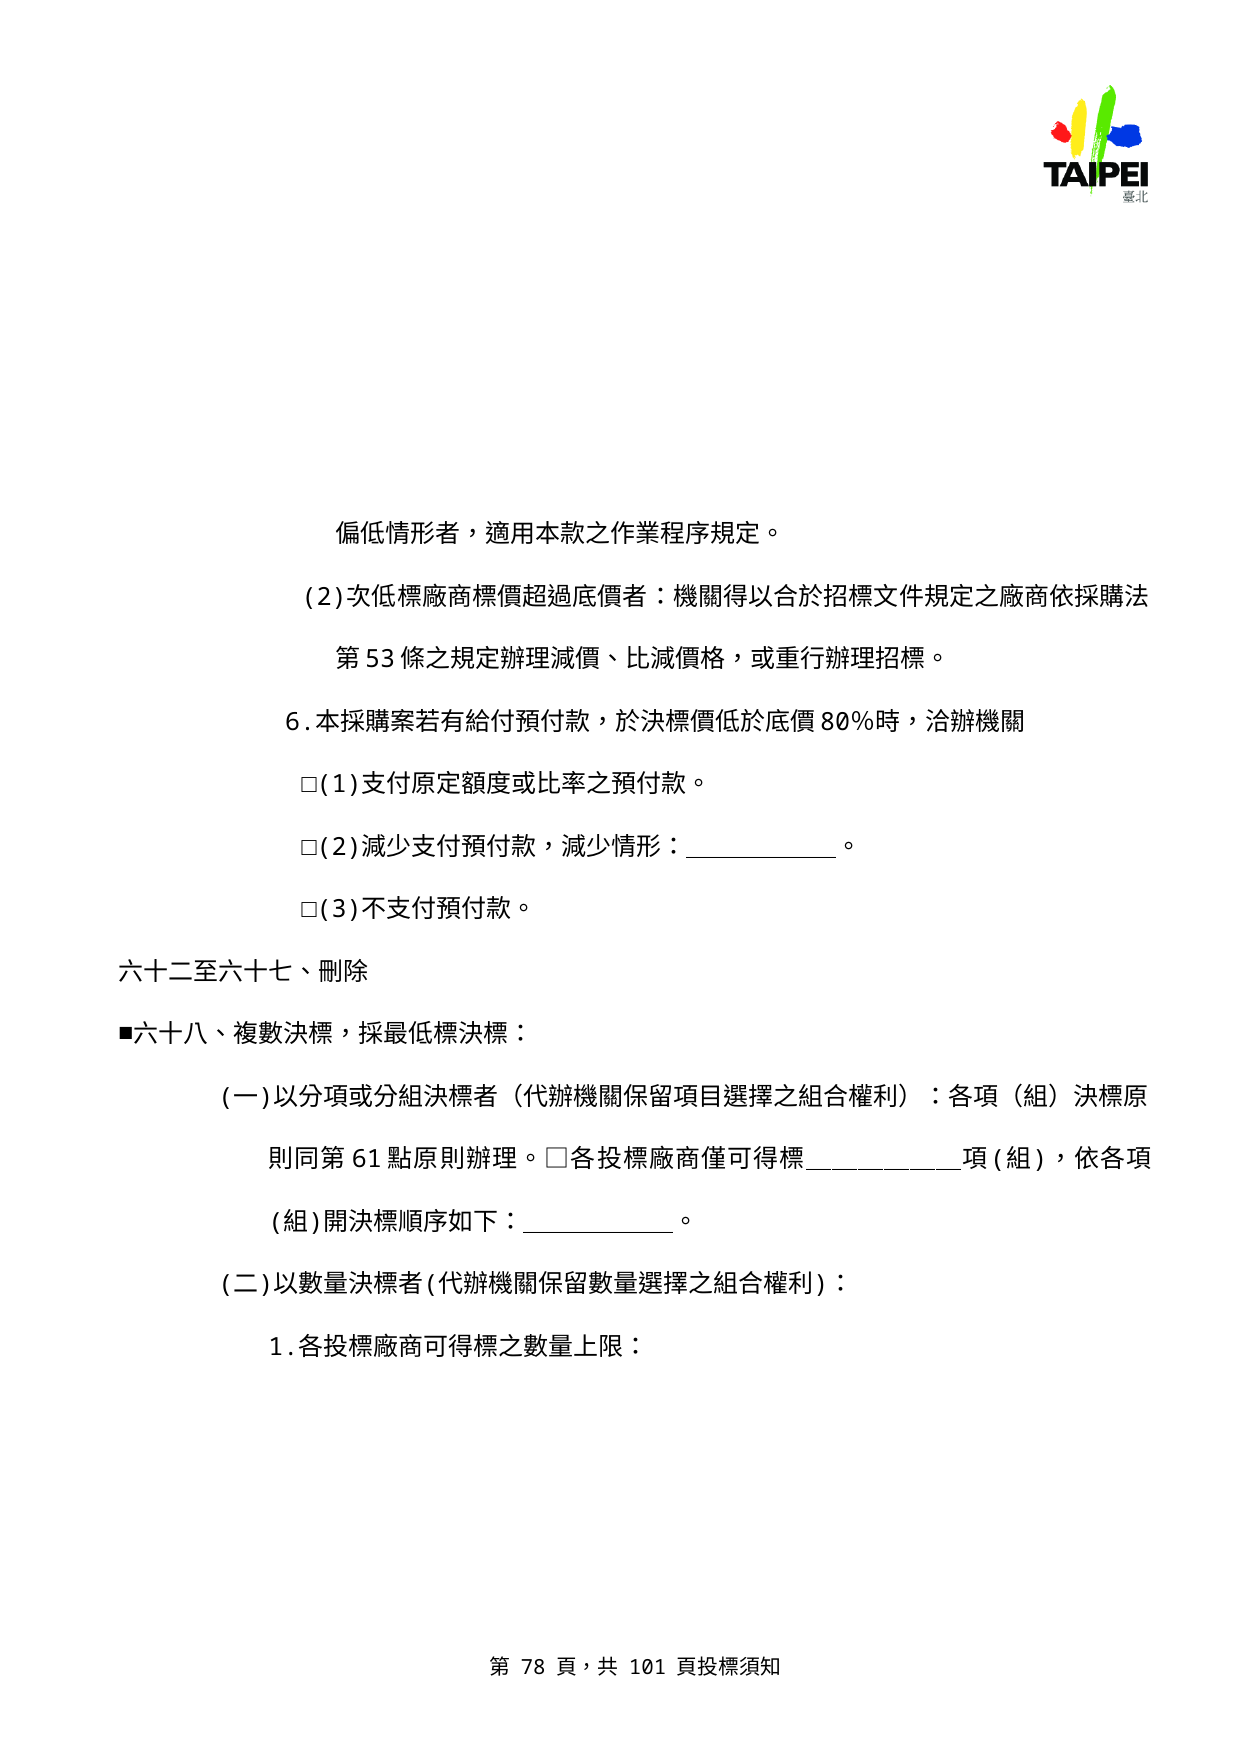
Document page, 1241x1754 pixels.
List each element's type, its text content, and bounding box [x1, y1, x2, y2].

text □(2)減少支付預付款，減少情形：＿＿＿＿＿＿。 [301, 803, 1152, 865]
text 6.本採購案若有給付預付款，於決標價低於底價80％時，洽辦機關 [285, 678, 1152, 740]
text ■六十八、複數決標，採最低標決標： [118, 990, 1152, 1053]
text 偏低情形者，適用本款之作業程序規定。 [301, 490, 1152, 553]
text □(1)支付原定額度或比率之預付款。 [301, 740, 1152, 803]
text (2)次低標廠商標價超過底價者：機關得以合於招標文件規定之廠商依採購法第53條之規定辦理減價、比減價格，或重行辦理招標。 [301, 553, 1152, 678]
text 六十二至六十七、刪除 [118, 928, 1152, 990]
text 1.各投標廠商可得標之數量上限： [268, 1303, 1152, 1365]
text (一)以分項或分組決標者（代辦機關保留項目選擇之組合權利）：各項（組）決標原則同第61點原則辦理。□各投標廠商僅可得標＿＿＿＿＿＿項(組)，依各項(組)開決標順序如下：＿＿＿＿＿＿。 [218, 1053, 1152, 1240]
text □(3)不支付預付款。 [301, 865, 1152, 928]
text (二)以數量決標者(代辦機關保留數量選擇之組合權利)： [218, 1240, 1152, 1303]
